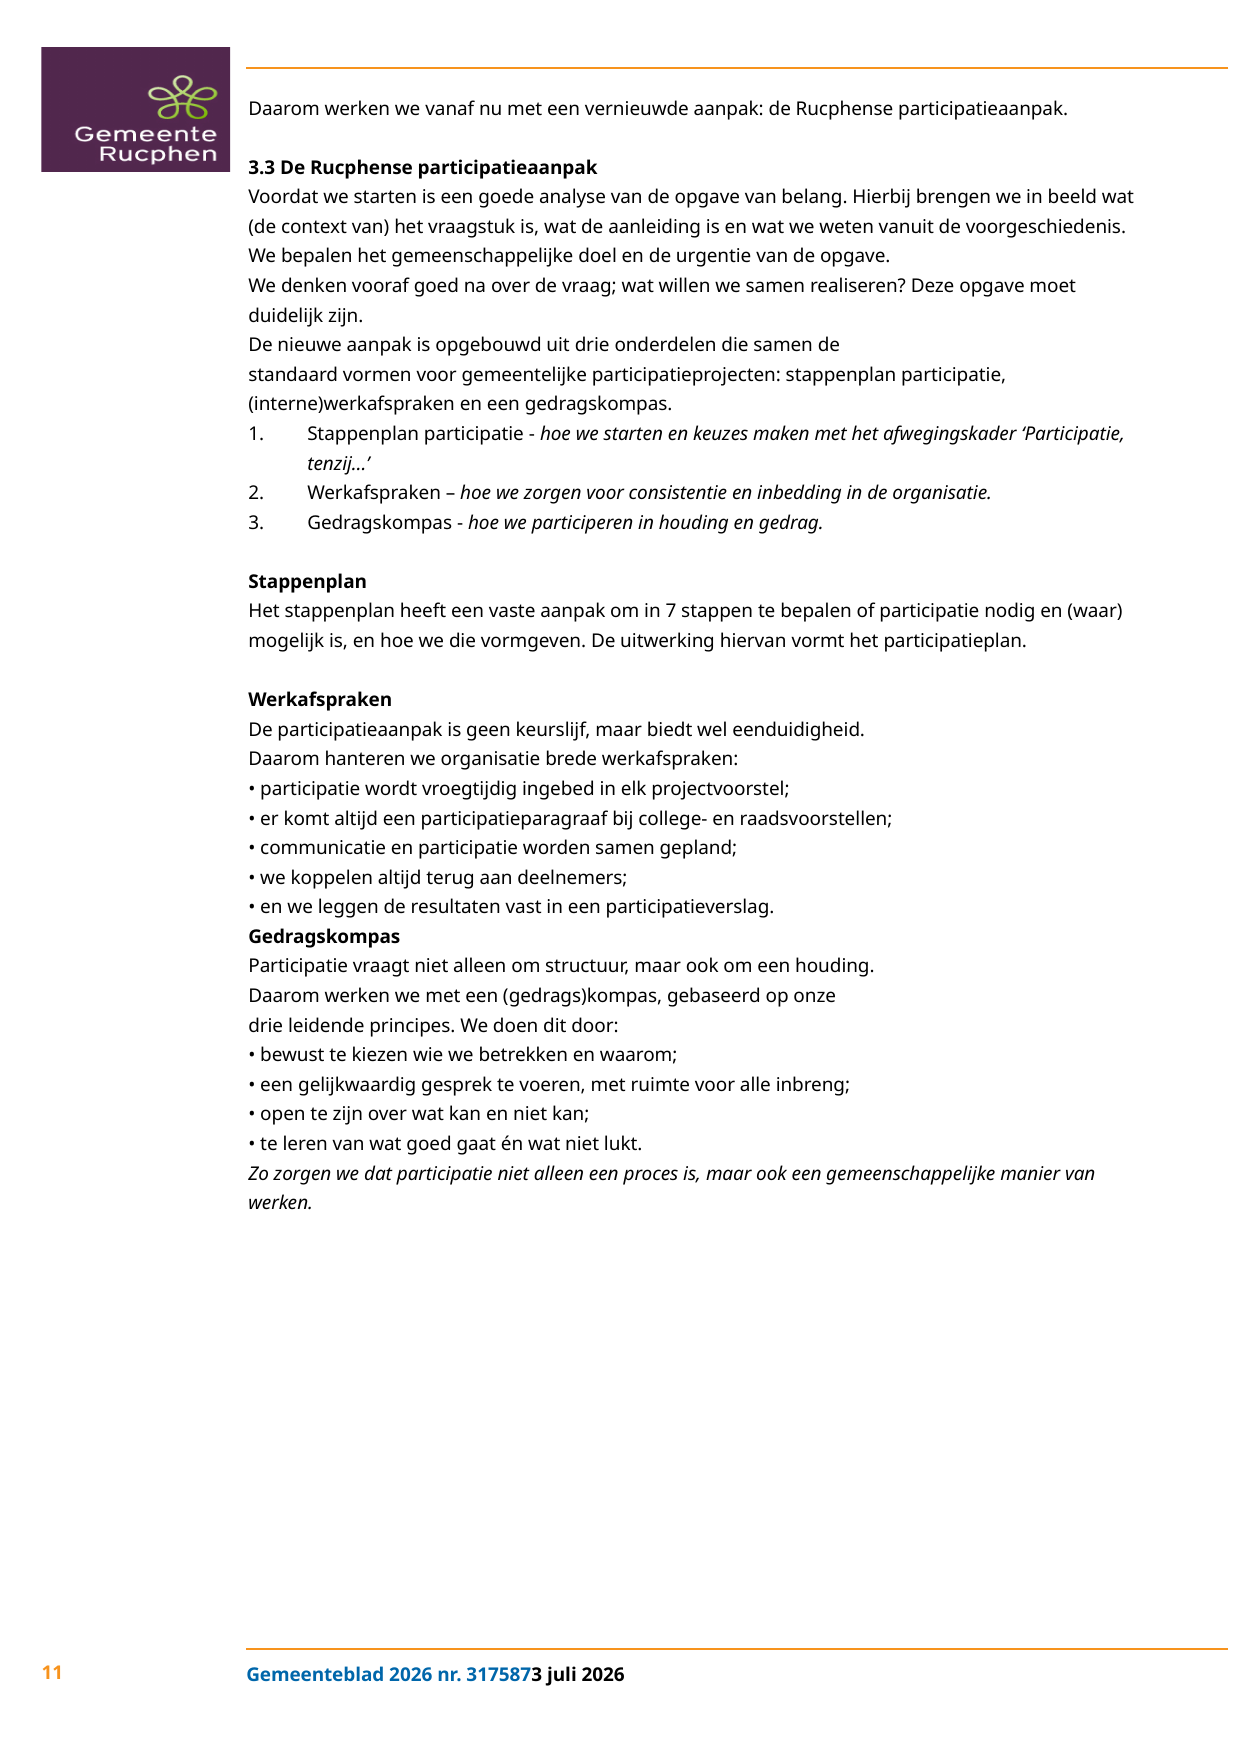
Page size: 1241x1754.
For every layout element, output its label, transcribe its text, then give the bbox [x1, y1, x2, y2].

text Daarom hanteren we organisatie brede werkafspraken: [248, 746, 1152, 771]
text • participatie wordt vroegtijdig ingebed in elk projectvoorstel; [248, 775, 1152, 801]
picture [41, 47, 231, 172]
text Daarom werken we vanaf nu met een vernieuwde aanpak: de Rucphense participatieaanpak. [248, 95, 1152, 121]
text Participatie vraagt niet alleen om structuur, maar ook om een houding. [248, 953, 1152, 978]
text Daarom werken we met een (gedrags)kompas, gebaseerd op onze [248, 982, 1152, 1008]
text standaard vormen voor gemeentelijke participatieprojecten: stappenplan participatie, (interne)werkafspraken en een gedragskompas. [248, 361, 1152, 416]
text • er komt altijd een participatieparagraaf bij college- en raadsvoorstellen; [248, 805, 1152, 831]
text De participatieaanpak is geen keurslijf, maar biedt wel eenduidigheid. [248, 716, 1152, 742]
text • een gelijkwaardig gesprek te voeren, met ruimte voor alle inbreng; [248, 1071, 1152, 1097]
text Gedragskompas [248, 923, 1152, 949]
text • te leren van wat goed gaat én wat niet lukt. [248, 1130, 1152, 1156]
text • communicatie en participatie worden samen gepland; [248, 834, 1152, 860]
list Werkafspraken – hoe we zorgen voor consistentie en inbedding in de organisatie. [248, 479, 1152, 505]
text Zo zorgen we dat participatie niet alleen een proces is, maar ook een gemeenschappelijke manier van werken. [248, 1160, 1152, 1215]
text • bewust te kiezen wie we betrekken en waarom; [248, 1041, 1152, 1067]
text Het stappenplan heeft een vaste aanpak om in 7 stappen te bepalen of participatie nodig en (waar) mogelijk is, en hoe we die vormgeven. De uitwerking hiervan vormt het participatieplan. [248, 598, 1152, 653]
text De nieuwe aanpak is opgebouwd uit drie onderdelen die samen de [248, 331, 1152, 357]
text 3.3 De Rucphense participatieaanpak [248, 154, 1152, 180]
text drie leidende principes. We doen dit door: [248, 1012, 1152, 1038]
list Stappenplan participatie - hoe we starten en keuzes maken met het afwegingskader ‘Participatie, tenzij…’ [248, 420, 1152, 476]
text • en we leggen de resultaten vast in een participatieverslag. [248, 893, 1152, 919]
text We denken vooraf goed na over de vraag; wat willen we samen realiseren? Deze opgave moet duidelijk zijn. [248, 272, 1152, 328]
text • we koppelen altijd terug aan deelnemers; [248, 864, 1152, 890]
text Werkafspraken [248, 686, 1152, 712]
list Gedragskompas - hoe we participeren in houding en gedrag. [248, 509, 1152, 535]
text • open te zijn over wat kan en niet kan; [248, 1101, 1152, 1126]
text Voordat we starten is een goede analyse van de opgave van belang. Hierbij brengen we in beeld wat (de context van) het vraagstuk is, wat de aanleiding is en wat we weten vanuit de voorgeschiedenis. We bepalen het gemeenschappelijke doel en de urgentie van de opgave. [248, 183, 1152, 268]
text Stappenplan [248, 568, 1152, 594]
